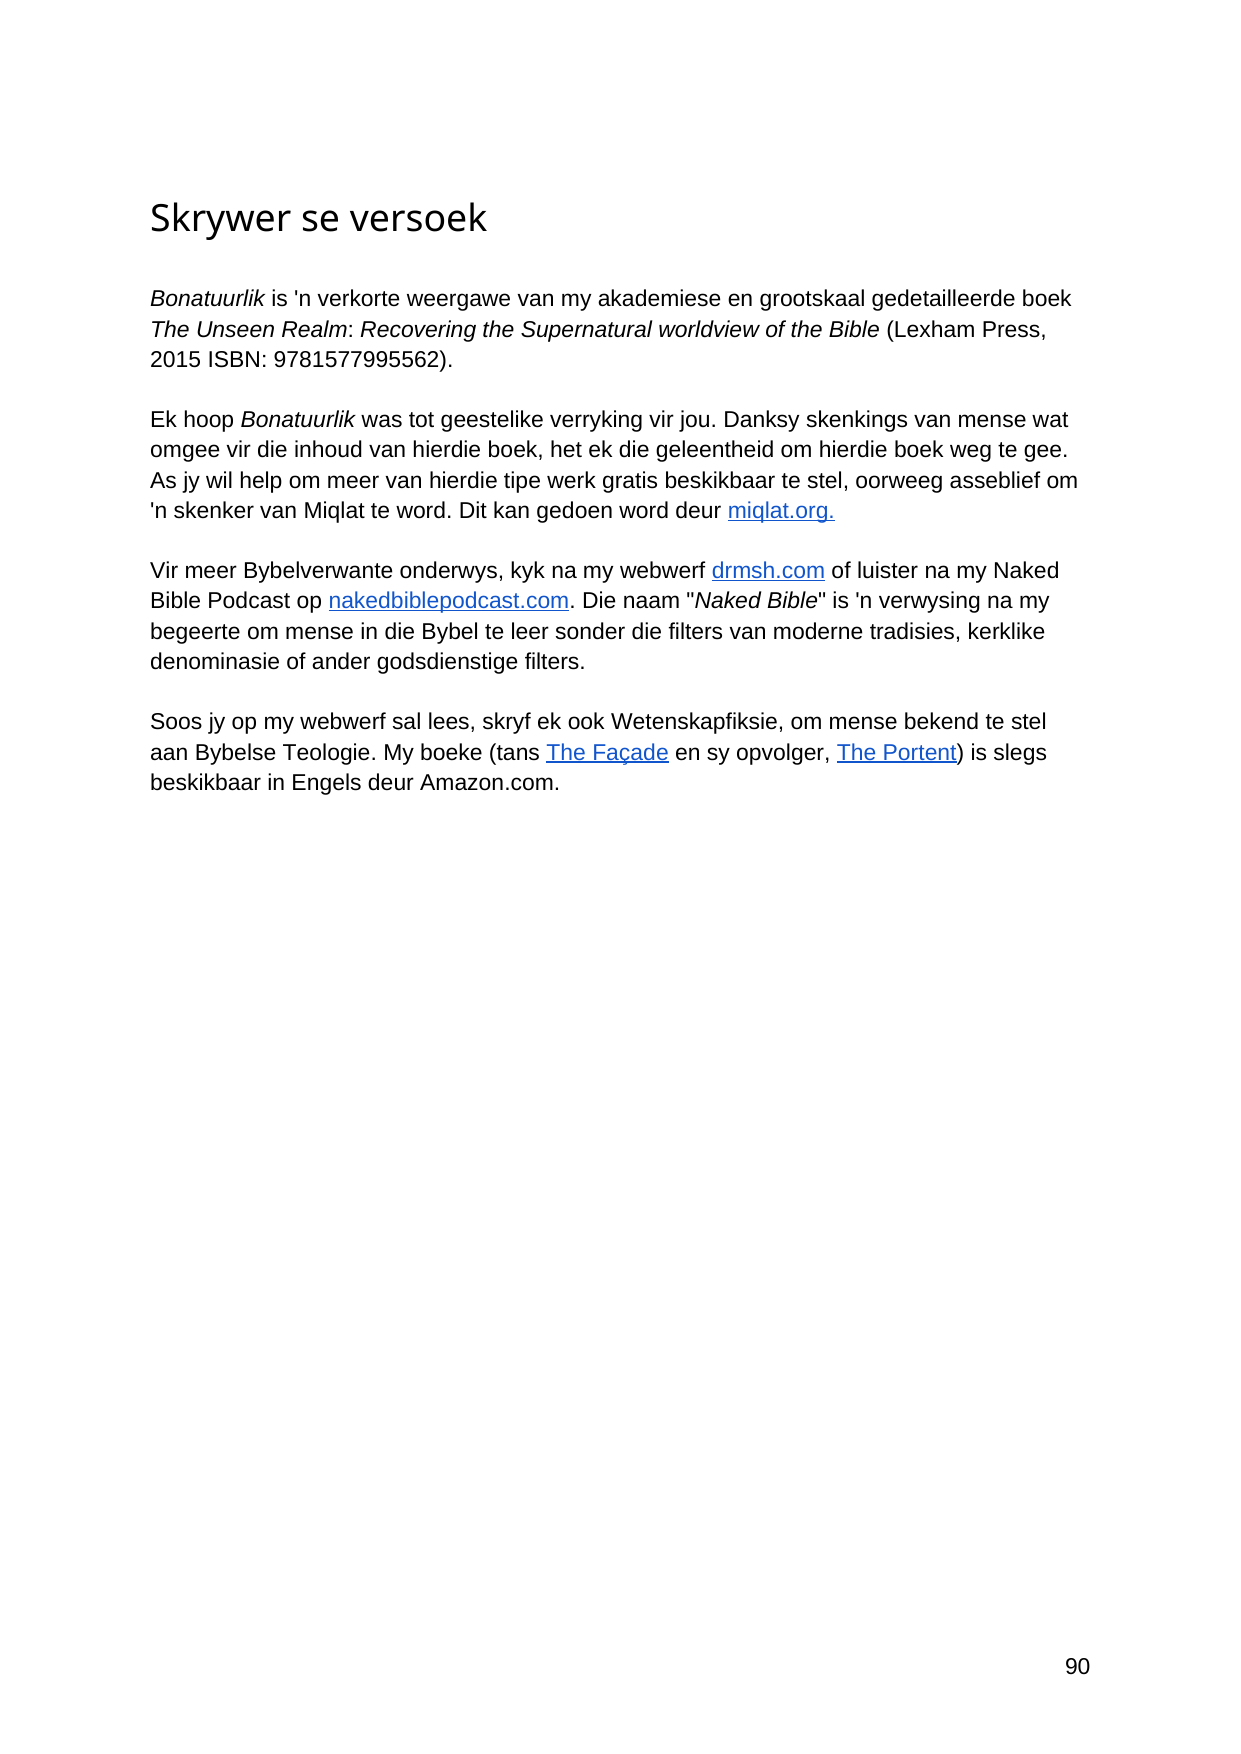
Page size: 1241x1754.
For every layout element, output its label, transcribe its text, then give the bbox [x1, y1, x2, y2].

text Vir meer Bybelverwante onderwys, kyk na my webwerf drmsh.com of luister na my Naked Bible Podcast op nakedbiblepodcast.com. Die naam "Naked Bible" is 'n verwysing na my begeerte om mense in die Bybel te leer sonder die filters van moderne tradisies, kerklike denominasie of ander godsdienstige filters. [150, 557, 1090, 674]
text Bonatuurlik is 'n verkorte weergawe van my akademiese en grootskaal gedetailleerde boek The Unseen Realm: Recovering the Supernatural worldview of the Bible (Lexham Press, 2015 ISBN: 9781577995562). [150, 285, 1090, 372]
text Soos jy op my webwerf sal lees, skryf ek ook Wetenskapfiksie, om mense bekend te stel aan Bybelse Teologie. My boeke (tans The Façade en sy opvolger, The Portent) is slegs beskikbaar in Engels deur Amazon.com. [150, 708, 1090, 795]
subtitle Skrywer se versoek [150, 192, 1090, 243]
text Ek hoop Bonatuurlik was tot geestelike verryking vir jou. Danksy skenkings van mense wat omgee vir die inhoud van hierdie boek, het ek die geleentheid om hierdie boek weg te gee. As jy wil help om meer van hierdie tipe werk gratis beskikbaar te stel, oorweeg asseblief om 'n skenker van Miqlat te word. Dit kan gedoen word deur miqlat.org. [150, 406, 1090, 523]
